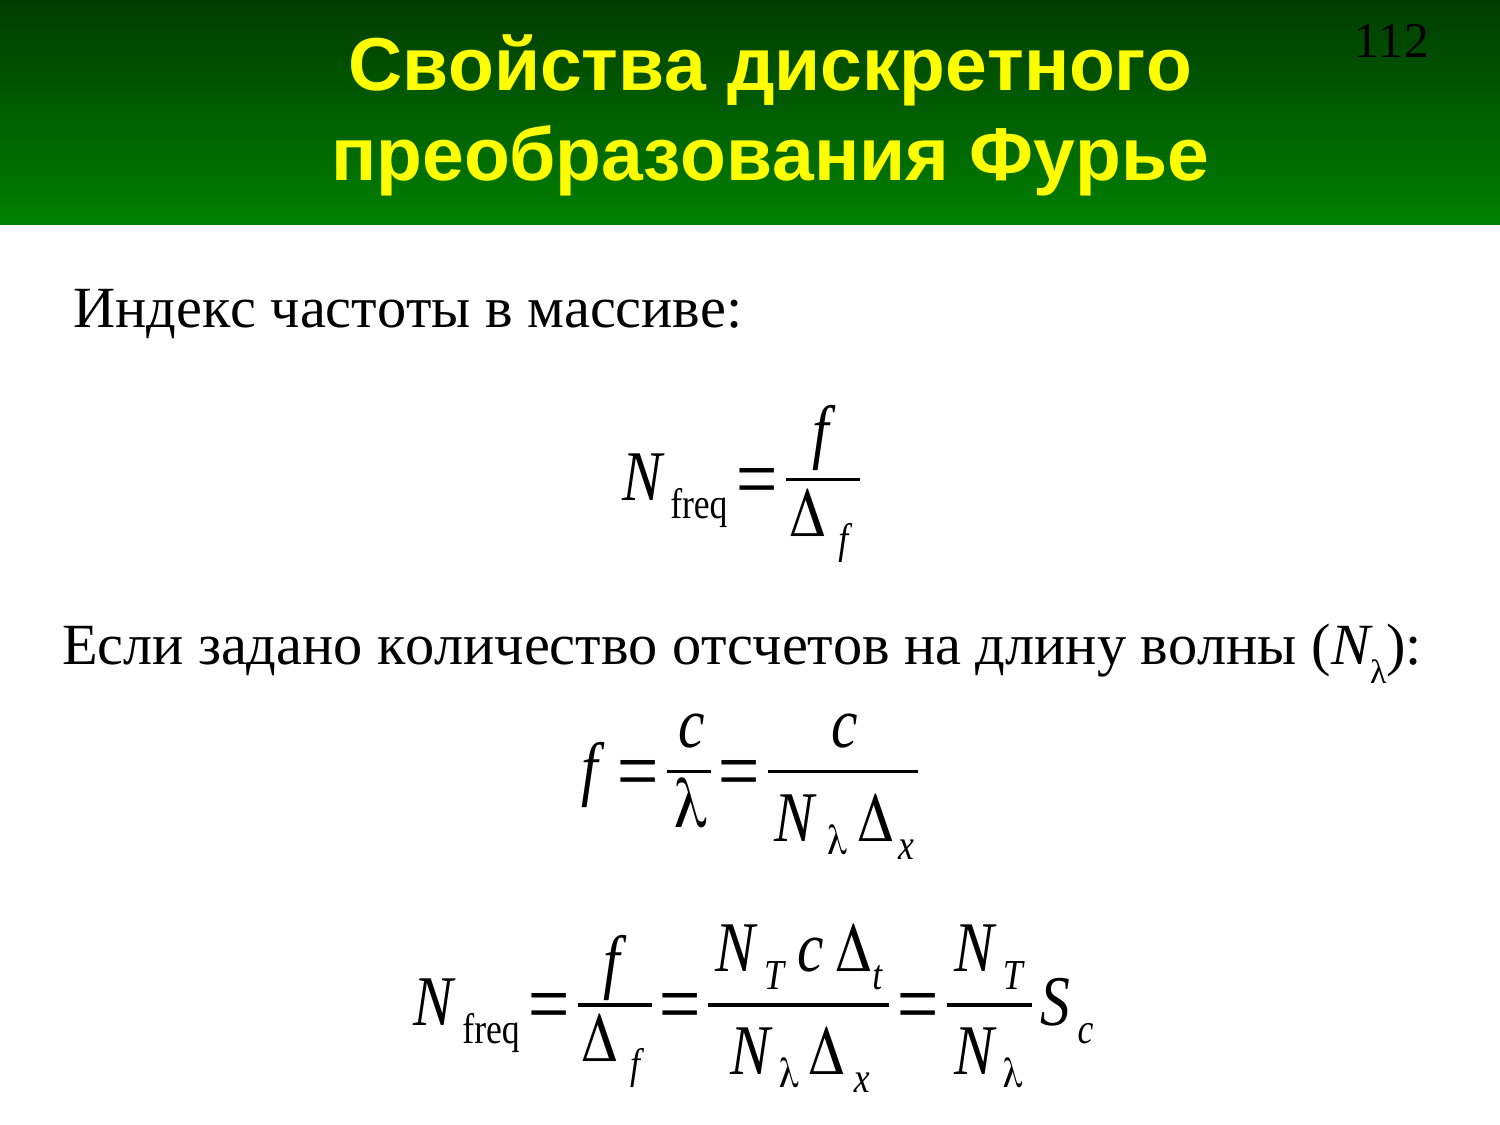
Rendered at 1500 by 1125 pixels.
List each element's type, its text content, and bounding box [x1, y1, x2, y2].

text_box Если задано количество отсчетов на длину волны (Nλ): [47, 598, 1431, 698]
chart [395, 909, 1111, 1102]
title Свойства дискретного преобразования Фурье [100, 7, 1441, 204]
text_box Индекс частоты в массиве: [59, 262, 1073, 390]
chart [603, 393, 877, 562]
chart [555, 685, 936, 867]
